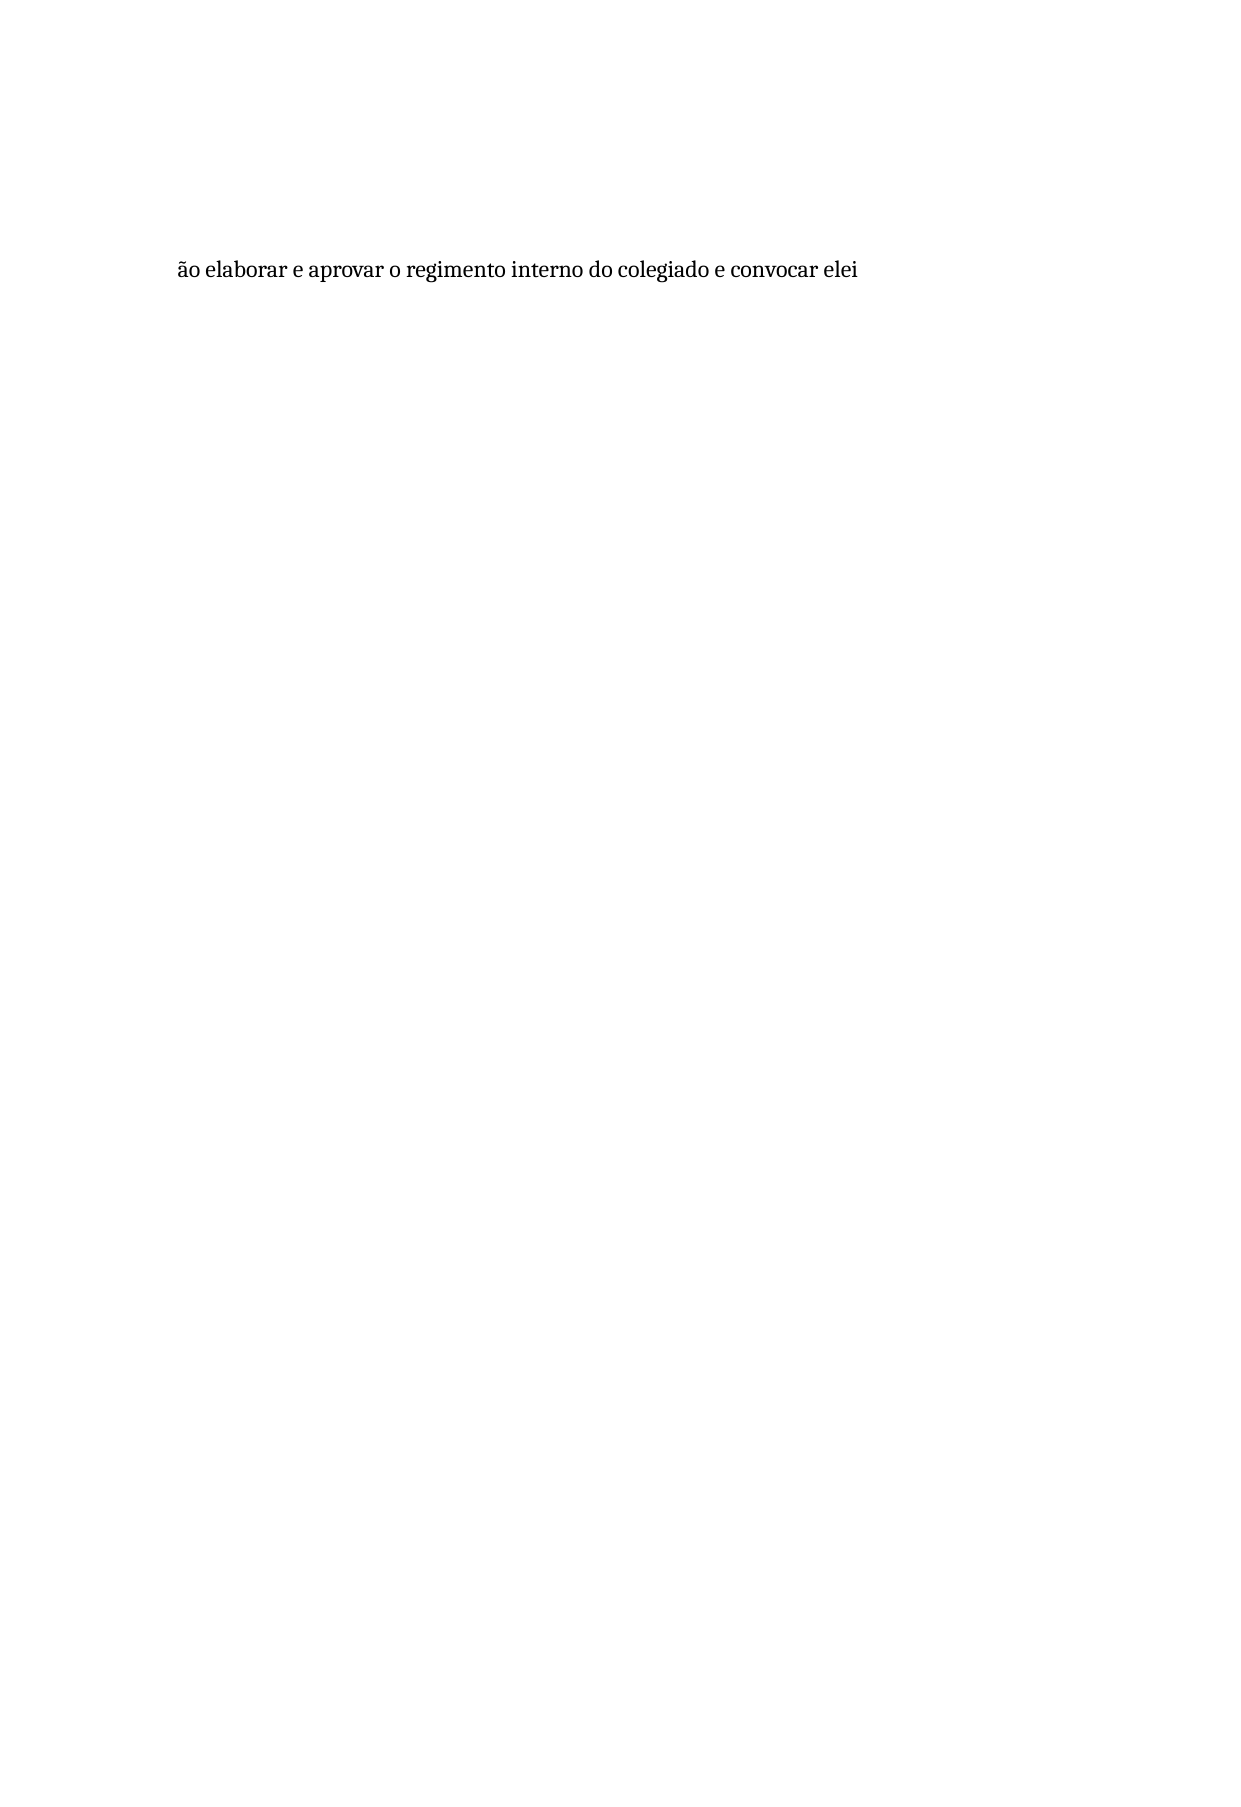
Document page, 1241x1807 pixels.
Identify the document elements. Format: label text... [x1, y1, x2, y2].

text ão elaborar e aprovar o regimento interno do colegiado e convocar elei [177, 255, 1068, 283]
